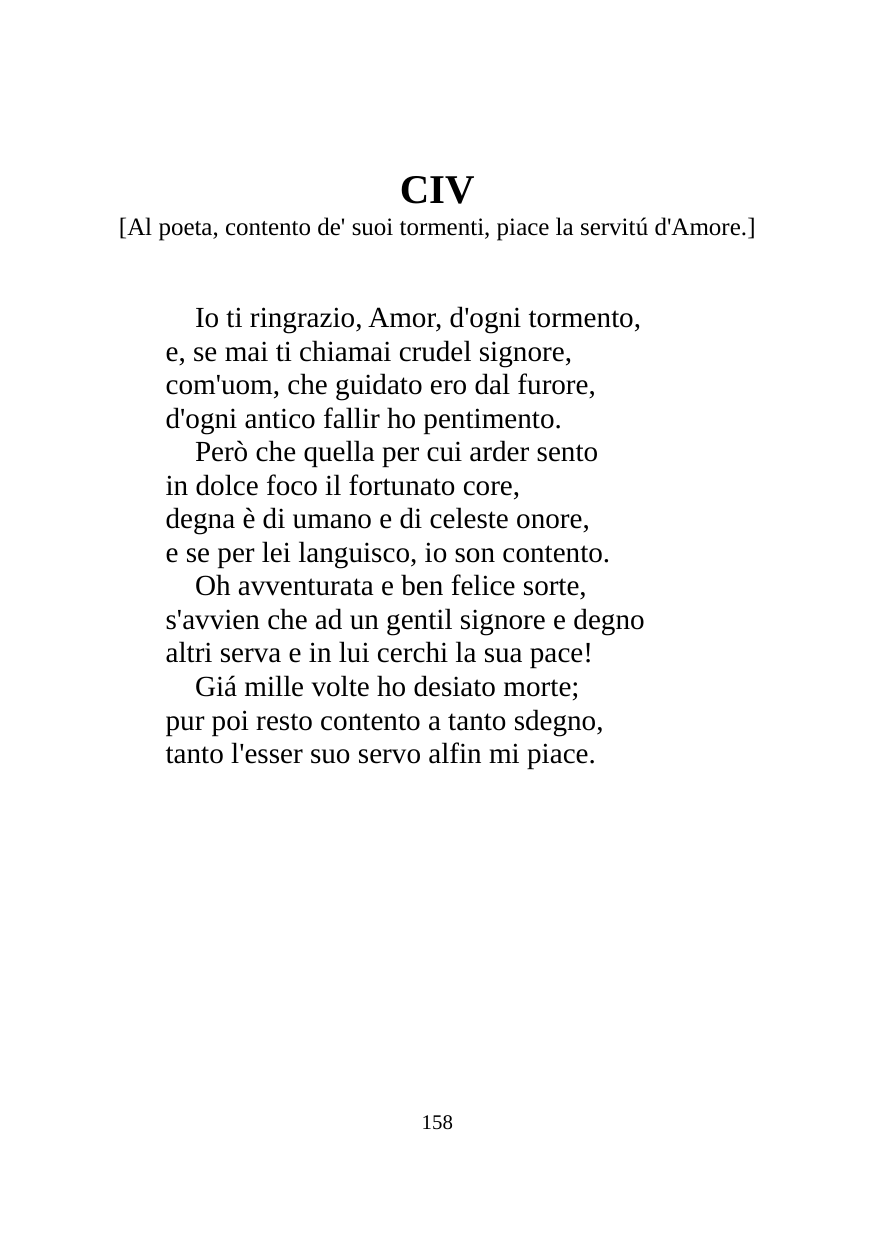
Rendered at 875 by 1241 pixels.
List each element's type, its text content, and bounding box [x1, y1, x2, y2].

text Però che quella per cui arder sento in dolce foco il fortunato core, degna è di umano e di celeste onore, e se per lei languisco, io son contento. [165, 434, 768, 568]
text Oh avventurata e ben felice sorte, s'avvien che ad un gentil signore e degno altri serva e in lui cerchi la sua pace! [165, 568, 768, 669]
text Giá mille volte ho desiato morte; pur poi resto contento a tanto sdegno, tanto l'esser suo servo alfin mi piace. [165, 669, 768, 770]
subtitle CIV [Al poeta, contento de' suoi tormenti, piace la servitú d'Amore.] [106, 165, 768, 241]
text Io ti ringrazio, Amor, d'ogni tormento, e, se mai ti chiamai crudel signore, com'uom, che guidato ero dal furore, d'ogni antico fallir ho pentimento. [165, 300, 768, 434]
